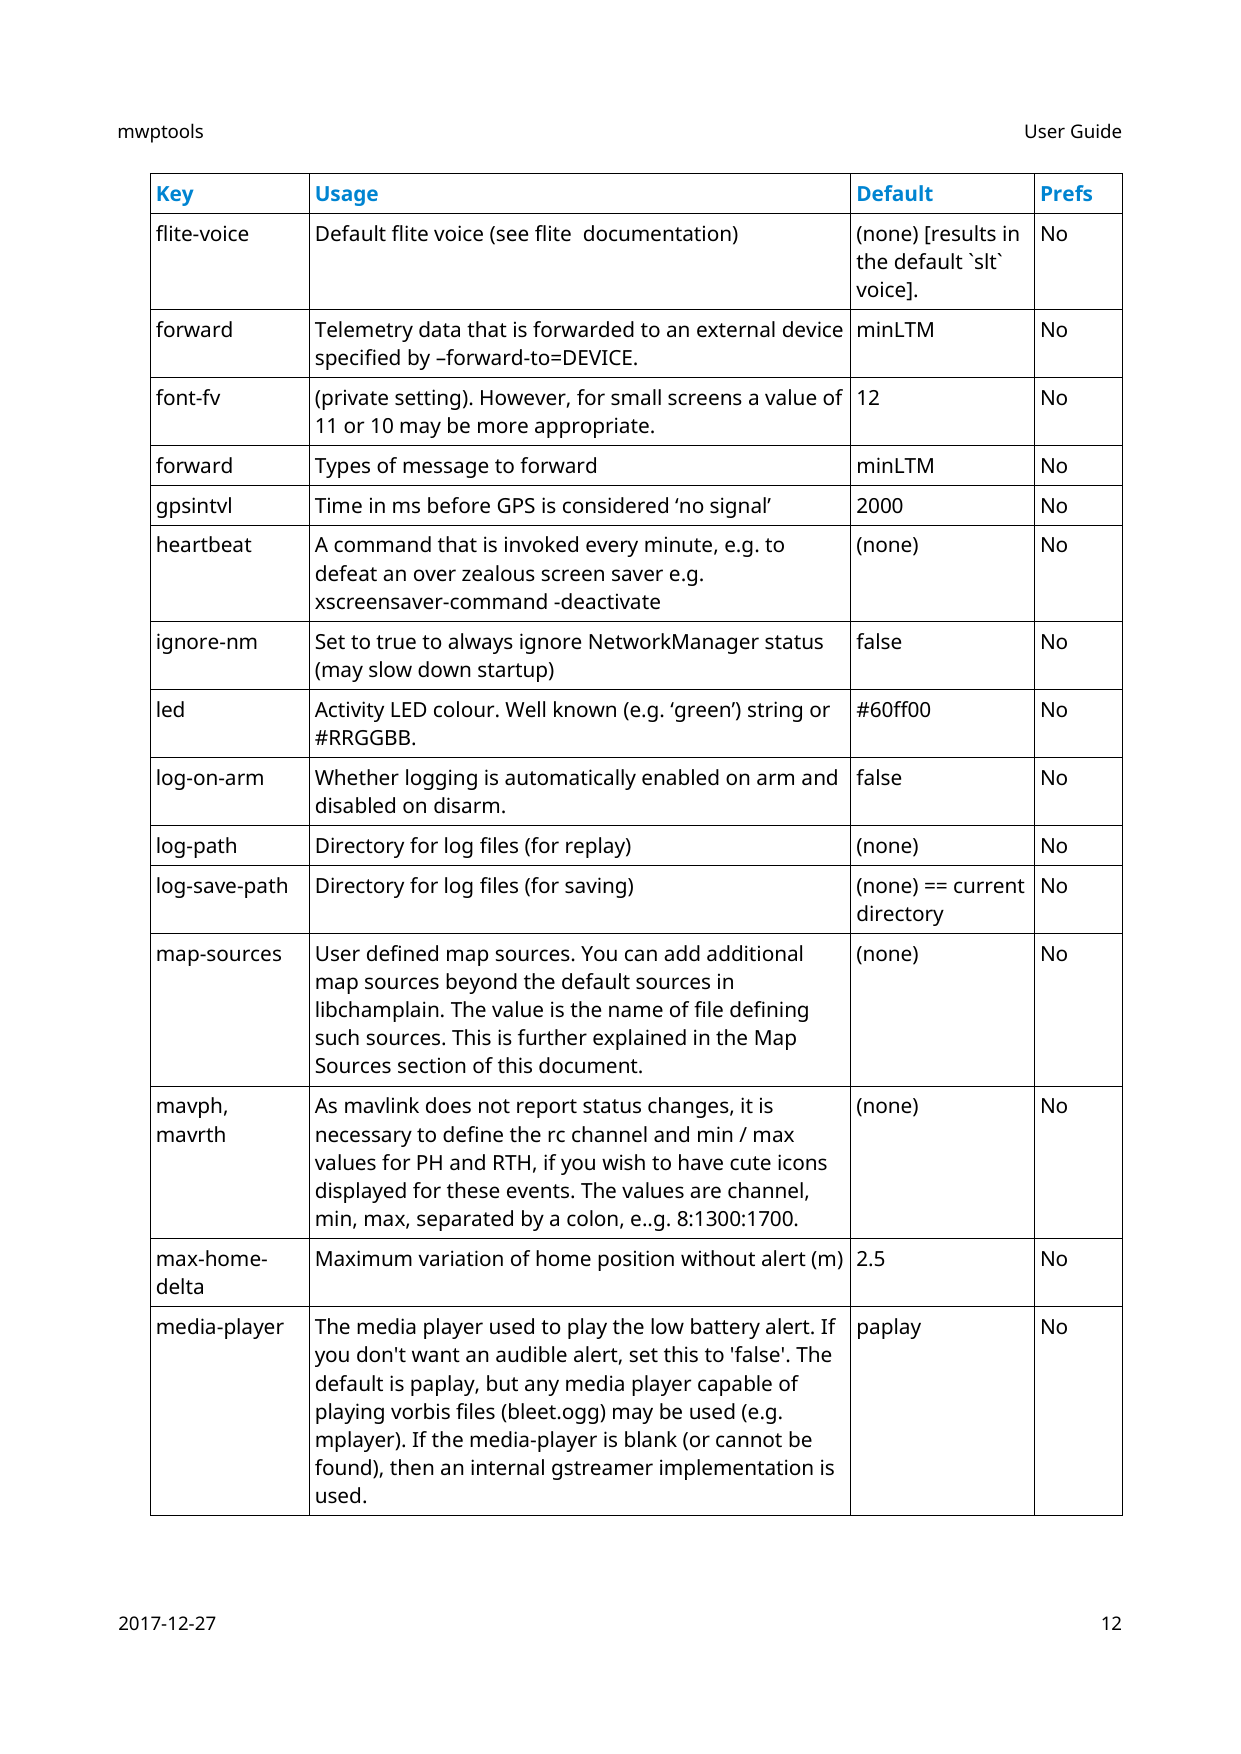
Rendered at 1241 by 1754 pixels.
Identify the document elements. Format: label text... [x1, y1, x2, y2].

table_cell Maximum variation of home position without alert (m) [310, 1239, 850, 1306]
table_cell Whether logging is automatically enabled on arm and disabled on disarm. [310, 758, 850, 825]
table_cell (none) [851, 526, 1034, 621]
table_cell No [1035, 378, 1122, 445]
table_cell false [851, 758, 1034, 825]
table_cell (none) [results in the default `slt` voice]. [851, 214, 1034, 309]
table_cell Set to true to always ignore NetworkManager status (may slow down startup) [310, 622, 850, 689]
table_cell log-save-path [151, 866, 309, 933]
table_header Prefs [1035, 174, 1122, 213]
table_cell flite-voice [151, 214, 309, 309]
table_cell User defined map sources. You can add additional map sources beyond the default sources in libchamplain. The value is the name of file defining such sources. This is further explained in the Map Sources section of this document. [310, 934, 850, 1086]
table_cell minLTM [851, 446, 1034, 485]
table_cell No [1035, 526, 1122, 621]
table_cell mavph, mavrth [151, 1087, 309, 1238]
table_cell log-path [151, 826, 309, 865]
table_cell Time in ms before GPS is considered ‘no signal’ [310, 486, 850, 525]
table_cell gpsintvl [151, 486, 309, 525]
table_cell No [1035, 866, 1122, 933]
table_cell No [1035, 1239, 1122, 1306]
table_cell paplay [851, 1307, 1034, 1515]
table_cell Directory for log files (for replay) [310, 826, 850, 865]
table_cell max-home-delta [151, 1239, 309, 1306]
table_cell heartbeat [151, 526, 309, 621]
table_cell false [851, 622, 1034, 689]
table_header Default [851, 174, 1034, 213]
table_cell ignore-nm [151, 622, 309, 689]
table_cell The media player used to play the low battery alert. If you don't want an audible alert, set this to 'false'. The default is paplay, but any media player capable of playing vorbis files (bleet.ogg) may be used (e.g. mplayer). If the media-player is blank (or cannot be found), then an internal gstreamer implementation is used. [310, 1307, 850, 1515]
table_header Key [151, 174, 309, 213]
table_cell (private setting). However, for small screens a value of 11 or 10 may be more appropriate. [310, 378, 850, 445]
table_header Usage [310, 174, 850, 213]
table_cell Default flite voice (see flite documentation) [310, 214, 850, 309]
table_cell minLTM [851, 310, 1034, 377]
table_cell log-on-arm [151, 758, 309, 825]
table_cell No [1035, 446, 1122, 485]
table_cell map-sources [151, 934, 309, 1086]
table_cell 2.5 [851, 1239, 1034, 1306]
table_cell forward [151, 310, 309, 377]
table_cell No [1035, 826, 1122, 865]
table_cell (none) [851, 934, 1034, 1086]
table_cell led [151, 690, 309, 757]
table_cell (none) [851, 1087, 1034, 1238]
table_cell (none) == current directory [851, 866, 1034, 933]
table_cell As mavlink does not report status changes, it is necessary to define the rc channel and min / max values for PH and RTH, if you wish to have cute icons displayed for these events. The values are channel, min, max, separated by a colon, e..g. 8:1300:1700. [310, 1087, 850, 1238]
table_cell No [1035, 690, 1122, 757]
table_cell No [1035, 934, 1122, 1086]
table_cell No [1035, 214, 1122, 309]
table_cell Activity LED colour. Well known (e.g. ‘green’) string or #RRGGBB. [310, 690, 850, 757]
table_cell Telemetry data that is forwarded to an external device specified by –forward-to=DEVICE. [310, 310, 850, 377]
table_cell #60ff00 [851, 690, 1034, 757]
table_cell 2000 [851, 486, 1034, 525]
table_cell No [1035, 622, 1122, 689]
table_cell (none) [851, 826, 1034, 865]
table_cell Directory for log files (for saving) [310, 866, 850, 933]
table_cell No [1035, 758, 1122, 825]
table_cell 12 [851, 378, 1034, 445]
table_cell Types of message to forward [310, 446, 850, 485]
table_cell A command that is invoked every minute, e.g. to defeat an over zealous screen saver e.g. xscreensaver-command -deactivate [310, 526, 850, 621]
table_cell No [1035, 310, 1122, 377]
table_cell forward [151, 446, 309, 485]
table_cell media-player [151, 1307, 309, 1515]
table_cell No [1035, 1087, 1122, 1238]
table_cell No [1035, 1307, 1122, 1515]
table_cell font-fv [151, 378, 309, 445]
table_cell No [1035, 486, 1122, 525]
